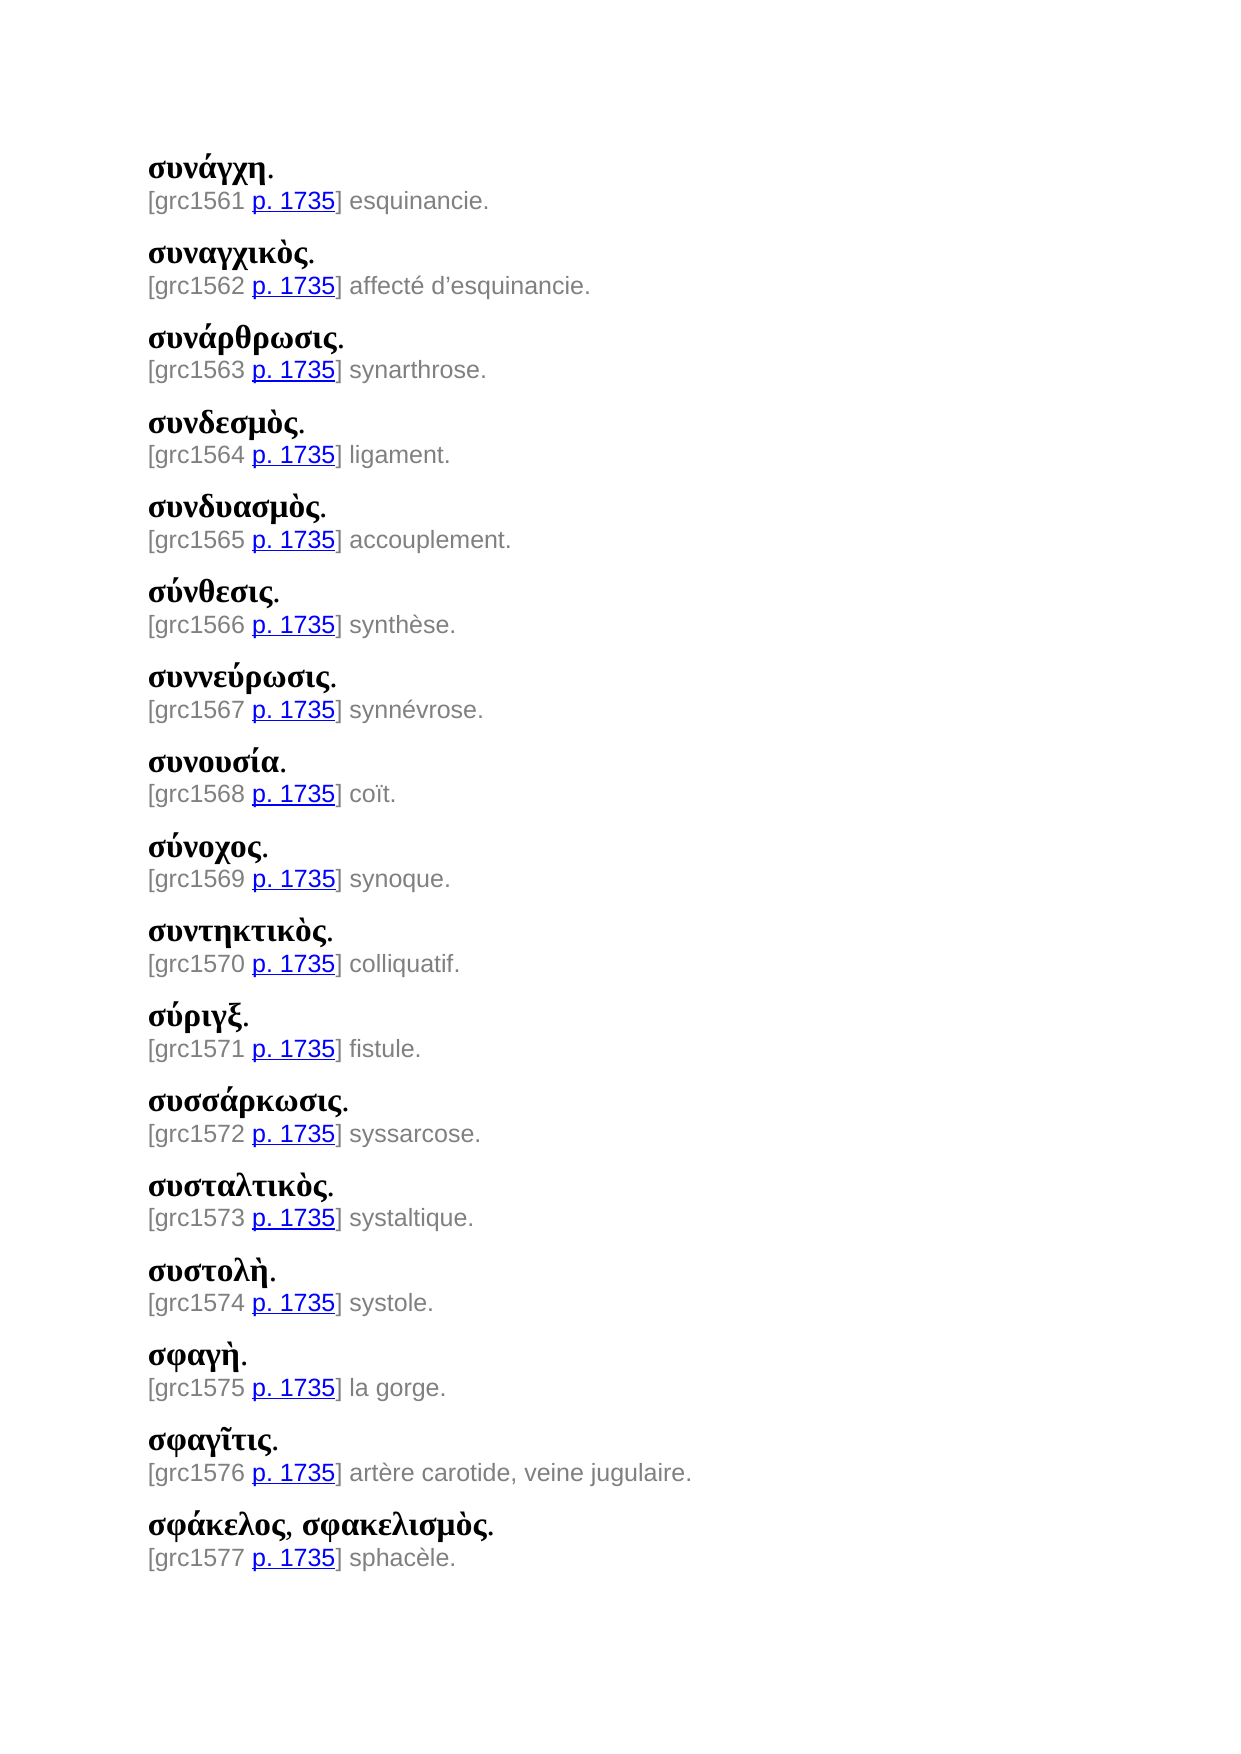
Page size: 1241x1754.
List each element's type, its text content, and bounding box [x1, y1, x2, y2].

text σύνθεσις. [148, 572, 1093, 610]
text [grc1577 p. 1735] sphacèle. [148, 1543, 1093, 1571]
text συστολὴ. [148, 1250, 1093, 1288]
text [grc1574 p. 1735] systole. [148, 1288, 1093, 1317]
text σφάκελος, σφακελισμὸς. [148, 1504, 1093, 1543]
text σύριγξ. [148, 996, 1093, 1034]
text συνουσία. [148, 741, 1093, 779]
text συνάγχη. [148, 148, 1093, 186]
text [grc1569 p. 1735] synoque. [148, 864, 1093, 893]
text συνδεσμὸς. [148, 402, 1093, 440]
text συναγχικὸς. [148, 232, 1093, 271]
text σφαγὴ. [148, 1335, 1093, 1373]
text συσσάρκωσις. [148, 1080, 1093, 1119]
text συνάρθρωσις. [148, 317, 1093, 356]
text [grc1564 p. 1735] ligament. [148, 440, 1093, 469]
text [grc1573 p. 1735] systaltique. [148, 1203, 1093, 1232]
text [grc1563 p. 1735] synarthrose. [148, 356, 1093, 384]
text [grc1575 p. 1735] la gorge. [148, 1373, 1093, 1402]
text [grc1570 p. 1735] colliquatif. [148, 949, 1093, 978]
text [grc1568 p. 1735] coït. [148, 779, 1093, 808]
text [grc1561 p. 1735] esquinancie. [148, 186, 1093, 215]
text σφαγῖτις. [148, 1419, 1093, 1458]
text [grc1562 p. 1735] affecté d’esquinancie. [148, 271, 1093, 299]
text συσταλτικὸς. [148, 1165, 1093, 1203]
text [grc1576 p. 1735] artère carotide, veine jugulaire. [148, 1458, 1093, 1487]
text [grc1567 p. 1735] synnévrose. [148, 695, 1093, 723]
text [grc1571 p. 1735] fistule. [148, 1034, 1093, 1063]
text [grc1566 p. 1735] synthèse. [148, 610, 1093, 639]
text συντηκτικὸς. [148, 911, 1093, 949]
text συννεύρωσις. [148, 656, 1093, 695]
text συνδυασμὸς. [148, 487, 1093, 525]
text [grc1565 p. 1735] accouplement. [148, 525, 1093, 554]
text [grc1572 p. 1735] syssarcose. [148, 1119, 1093, 1147]
text σύνοχος. [148, 826, 1093, 864]
